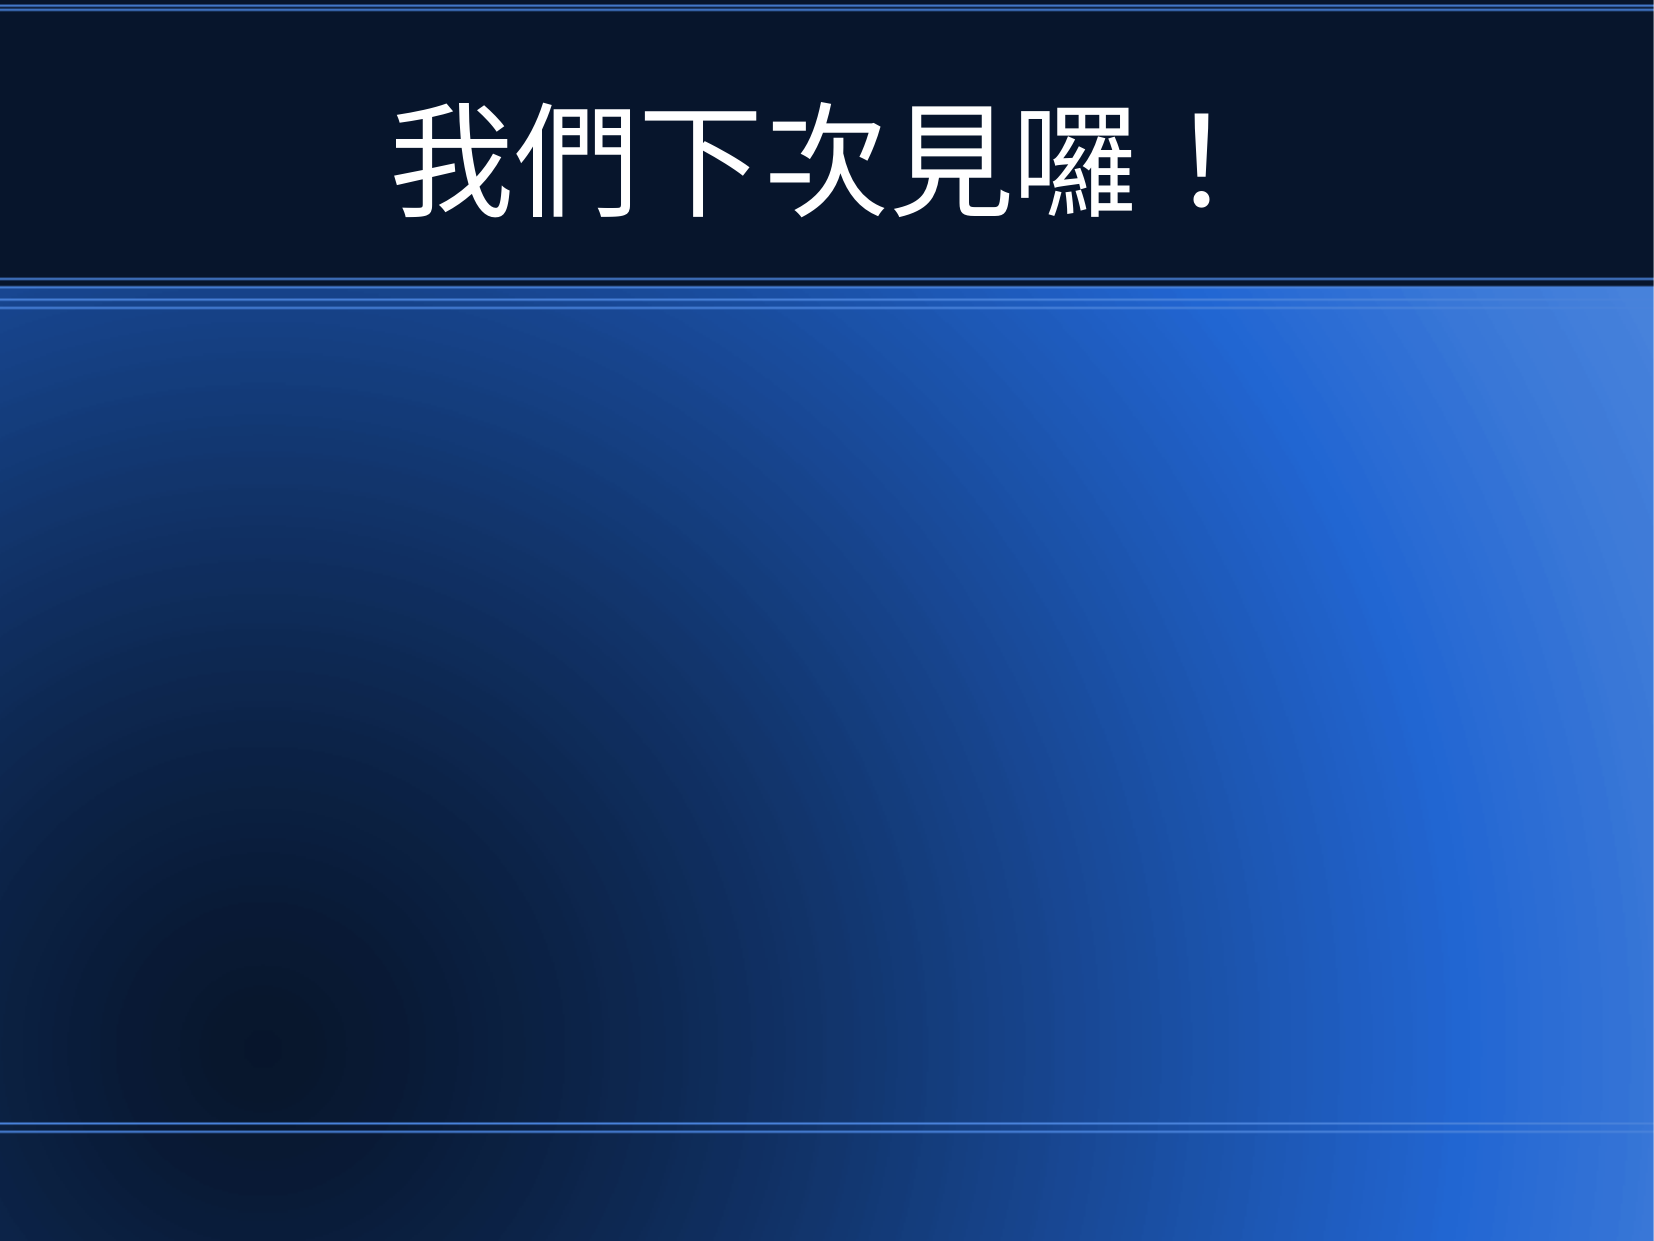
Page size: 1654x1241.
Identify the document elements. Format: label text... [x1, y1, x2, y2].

picture [0, 0, 1654, 1241]
title 我們下次見囉！ [82, 49, 1571, 257]
